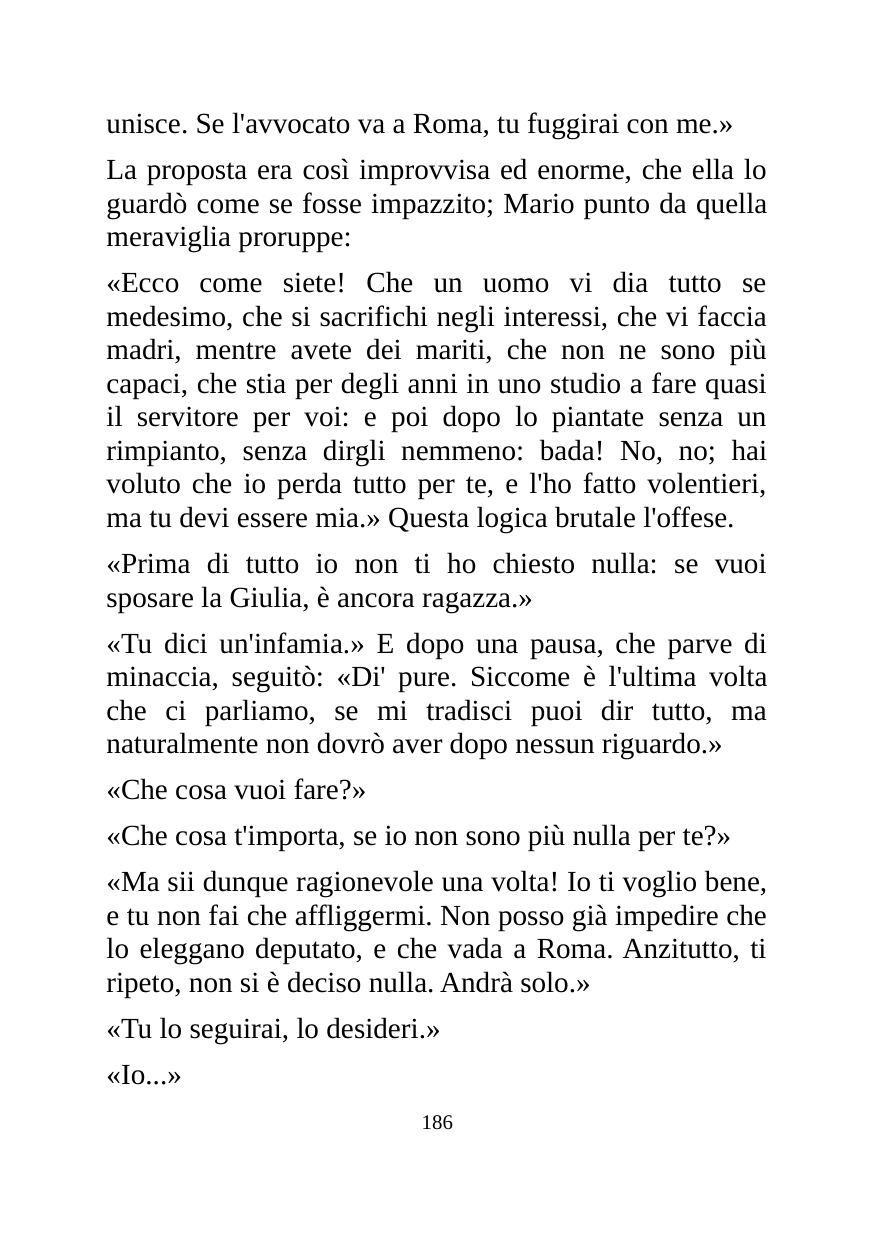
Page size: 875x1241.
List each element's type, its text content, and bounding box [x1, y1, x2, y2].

text «Che cosa vuoi fare?» [106, 772, 768, 806]
text La proposta era così improvvisa ed enorme, che ella lo guardò come se fosse impazzito; Mario punto da quella meraviglia proruppe: [106, 152, 768, 253]
text «Prima di tutto io non ti ho chiesto nulla: se vuoi sposare la Giulia, è ancora ragazza.» [106, 546, 768, 613]
text «Ecco come siete! Che un uomo vi dia tutto se medesimo, che si sacrifichi negli interessi, che vi faccia madri, mentre avete dei mariti, che non ne sono più capaci, che stia per degli anni in uno studio a fare quasi il servitore per voi: e poi dopo lo piantate senza un rimpianto, senza dirgli nemmeno: bada! No, no; hai voluto che io perda tutto per te, e l'ho fatto volentieri, ma tu devi essere mia.» Questa logica brutale l'offese. [106, 265, 768, 534]
text unisce. Se l'avvocato va a Roma, tu fuggirai con me.» [106, 106, 768, 140]
text «Io...» [106, 1057, 768, 1091]
text «Ma sii dunque ragionevole una volta! Io ti voglio bene, e tu non fai che affliggermi. Non posso già impedire che lo eleggano deputato, e che vada a Roma. Anzitutto, ti ripeto, non si è deciso nulla. Andrà solo.» [106, 864, 768, 999]
text «Tu dici un'infamia.» E dopo una pausa, che parve di minaccia, seguitò: «Di' pure. Siccome è l'ultima volta che ci parliamo, se mi tradisci puoi dir tutto, ma naturalmente non dovrò aver dopo nessun riguardo.» [106, 626, 768, 760]
text «Tu lo seguirai, lo desideri.» [106, 1011, 768, 1045]
text «Che cosa t'importa, se io non sono più nulla per te?» [106, 818, 768, 852]
